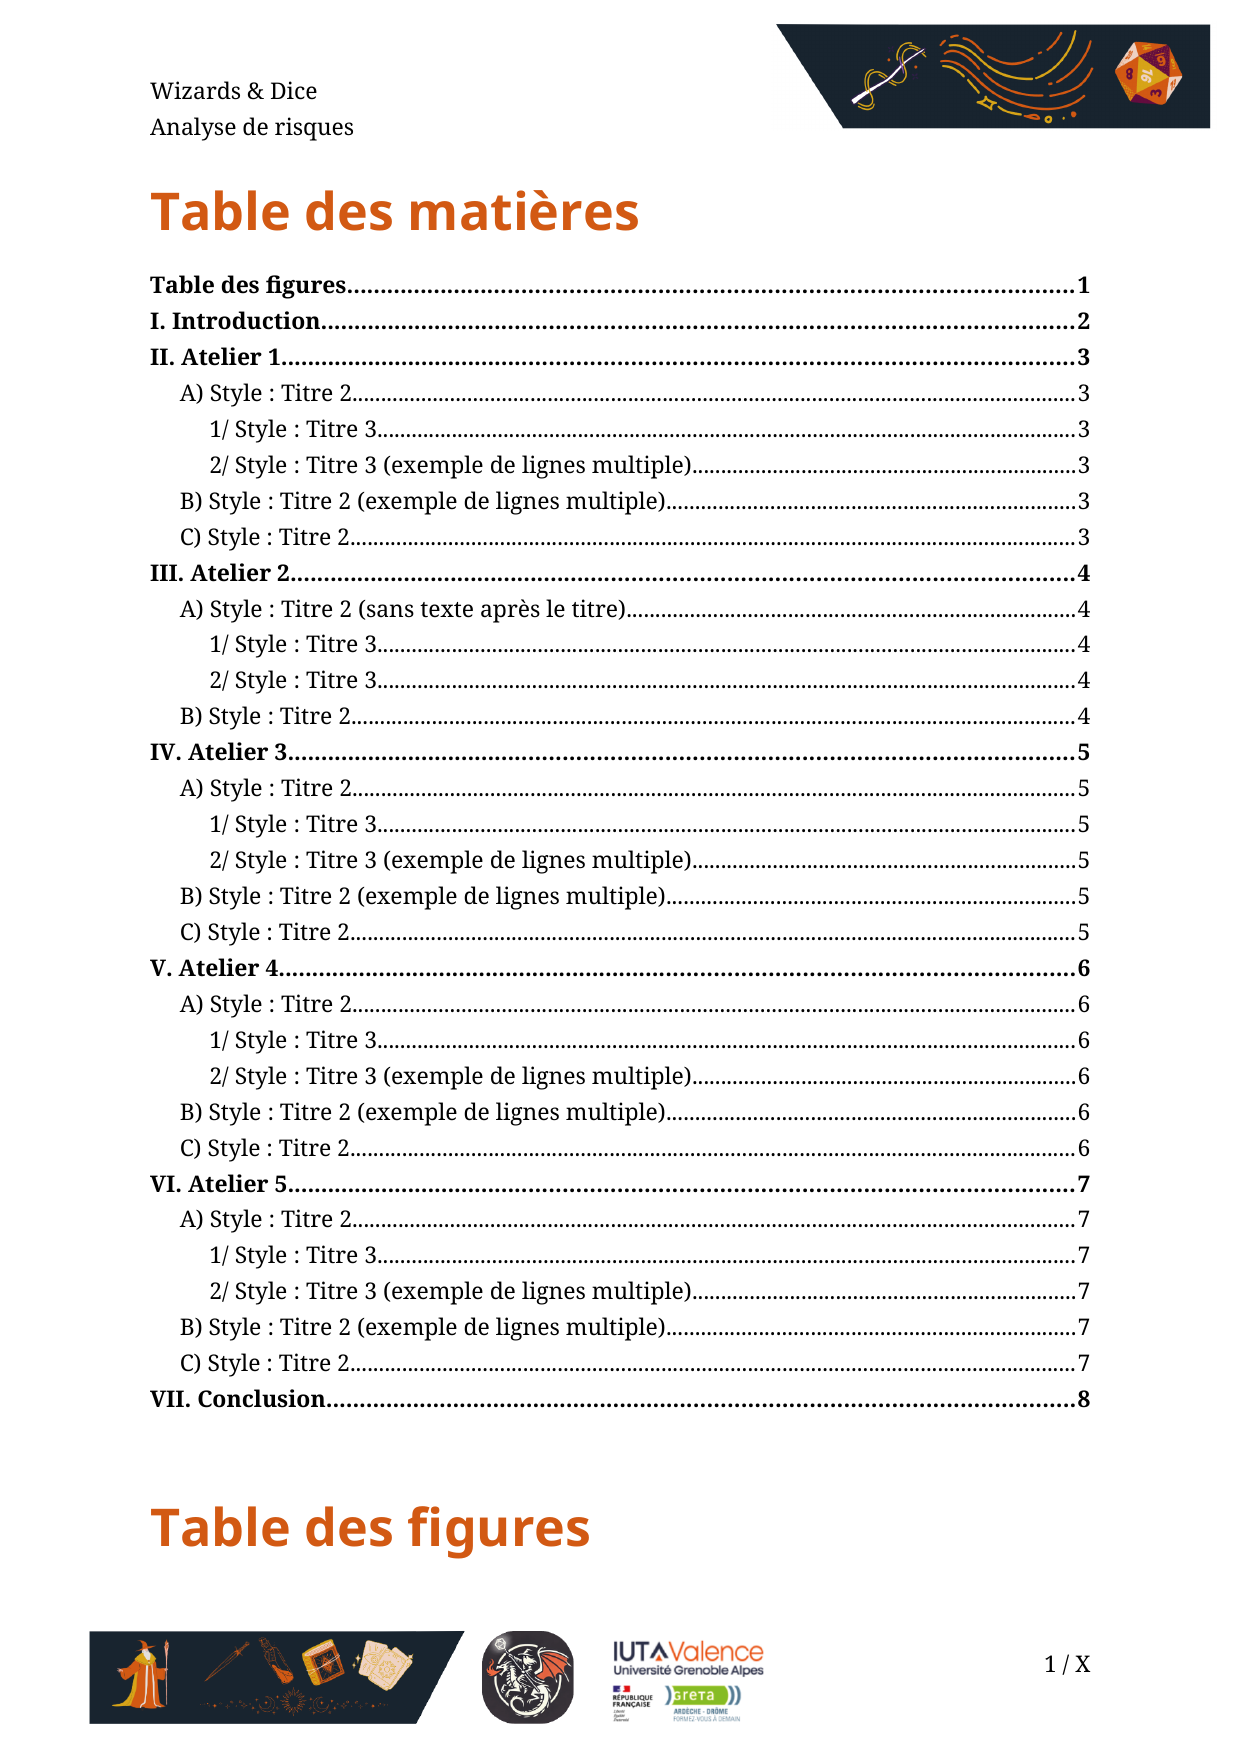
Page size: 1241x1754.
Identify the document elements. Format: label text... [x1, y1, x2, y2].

text 2/ Style : Titre 3 (exemple de lignes multiple) 7 [209, 1275, 1090, 1307]
picture [771, 21, 1218, 131]
text III. Atelier 2 4 [150, 557, 1090, 588]
text B) Style : Titre 2 (exemple de lignes multiple) 6 [179, 1096, 1090, 1127]
picture [81, 1620, 788, 1733]
text II. Atelier 1 3 [150, 341, 1090, 372]
text B) Style : Titre 2 (exemple de lignes multiple) 3 [179, 485, 1090, 516]
text 2/ Style : Titre 3 (exemple de lignes multiple) 6 [209, 1060, 1090, 1091]
text 1/ Style : Titre 3 3 [209, 413, 1090, 444]
text B) Style : Titre 2 (exemple de lignes multiple) 5 [179, 880, 1090, 911]
text V. Atelier 4 6 [150, 952, 1090, 983]
text A) Style : Titre 2 7 [179, 1203, 1090, 1235]
text 1/ Style : Titre 3 5 [209, 808, 1090, 839]
text VII. Conclusion 8 [150, 1383, 1090, 1414]
text 2/ Style : Titre 3 (exemple de lignes multiple) 3 [209, 449, 1090, 480]
text C) Style : Titre 2 6 [179, 1132, 1090, 1163]
text 1/ Style : Titre 3 7 [209, 1239, 1090, 1271]
text A) Style : Titre 2 (sans texte après le titre) 4 [179, 592, 1090, 624]
text B) Style : Titre 2 4 [179, 700, 1090, 732]
subtitle Table des figures [150, 1491, 1090, 1562]
text A) Style : Titre 2 6 [179, 988, 1090, 1019]
subtitle Table des matières [150, 175, 1090, 246]
text 2/ Style : Titre 3 (exemple de lignes multiple) 5 [209, 844, 1090, 875]
text Table des figures 1 [150, 269, 1090, 300]
text C) Style : Titre 2 7 [179, 1347, 1090, 1378]
text A) Style : Titre 2 5 [179, 772, 1090, 803]
text 1/ Style : Titre 3 6 [209, 1024, 1090, 1055]
text IV. Atelier 3 5 [150, 736, 1090, 767]
text VI. Atelier 5 7 [150, 1167, 1090, 1199]
text B) Style : Titre 2 (exemple de lignes multiple) 7 [179, 1311, 1090, 1342]
text C) Style : Titre 2 3 [179, 521, 1090, 552]
text A) Style : Titre 2 3 [179, 377, 1090, 408]
text I. Introduction 2 [150, 305, 1090, 336]
text C) Style : Titre 2 5 [179, 916, 1090, 947]
text 2/ Style : Titre 3 4 [209, 664, 1090, 696]
text 1/ Style : Titre 3 4 [209, 628, 1090, 660]
